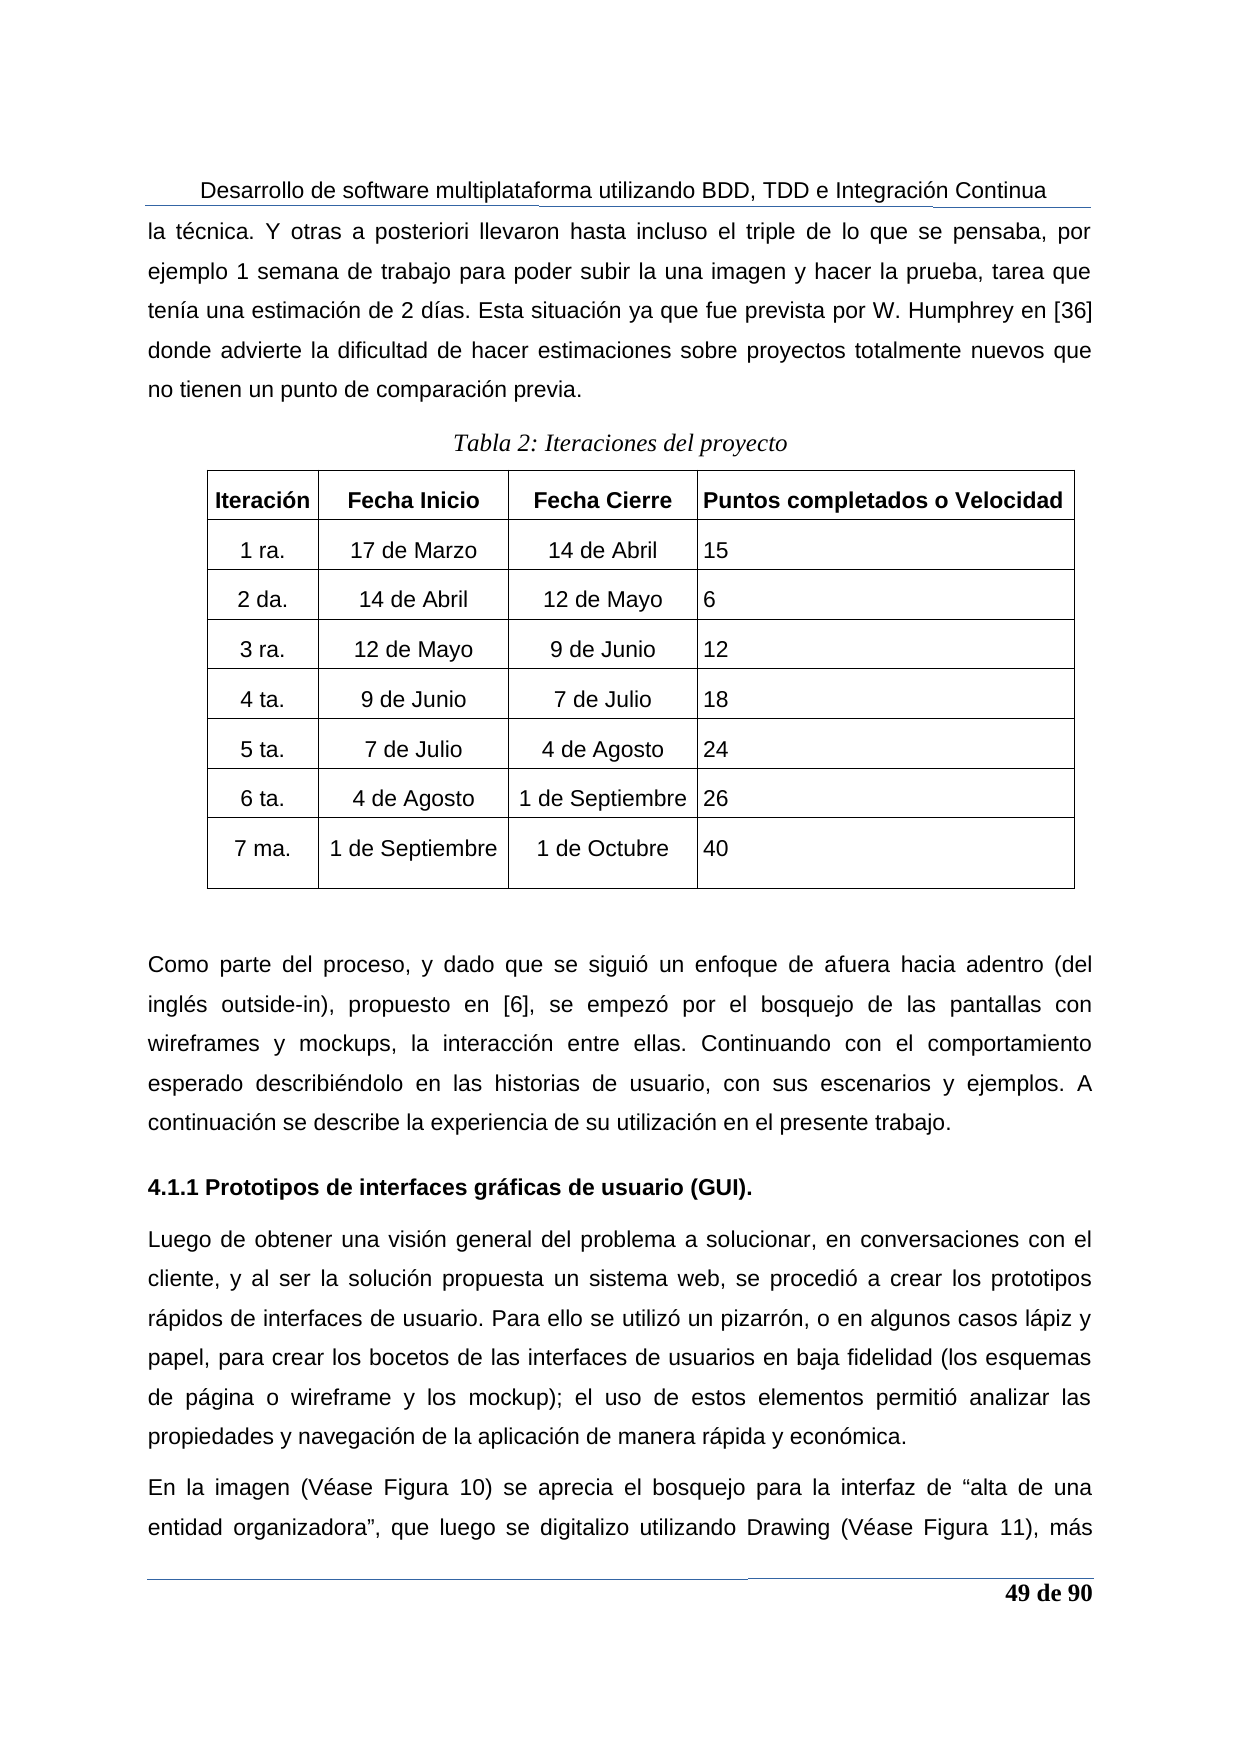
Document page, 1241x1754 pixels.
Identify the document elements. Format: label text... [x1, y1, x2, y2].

table_cell 6 [698, 570, 1074, 618]
table_cell 7 ma. [208, 818, 318, 888]
table_cell 7 de Julio [319, 719, 508, 768]
table_cell 26 [698, 769, 1074, 817]
text En la imagen (Véase Figura 10) se aprecia el bosquejo para la interfaz de “alta de una entidad organizadora”, que luego se digitalizo utilizando Drawing (Véase Figura 11), más [148, 1474, 1093, 1540]
table_cell 5 ta. [208, 719, 318, 768]
table_header Puntos completados o Velocidad [698, 471, 1074, 519]
table_cell 24 [698, 719, 1074, 768]
table_cell 14 de Abril [509, 520, 697, 569]
table_cell 12 de Mayo [319, 620, 508, 668]
table_cell 2 da. [208, 570, 318, 618]
text Luego de obtener una visión general del problema a solucionar, en conversaciones con el cliente, y al ser la solución propuesta un sistema web, se procedió a crear los prototipos rápidos de interfaces de usuario. Para ello se utilizó un pizarrón, o en algunos casos lápiz y papel, para crear los bocetos de las interfaces de usuarios en baja fidelidad (los esquemas de página o wireframe y los mockup); el uso de estos elementos permitió analizar las propiedades y navegación de la aplicación de manera rápida y económica. [148, 1226, 1093, 1449]
table_cell 12 de Mayo [509, 570, 697, 618]
table_cell 9 de Junio [509, 620, 697, 668]
table_cell 15 [698, 520, 1074, 569]
table_cell 17 de Marzo [319, 520, 508, 569]
table_cell 1 de Septiembre [319, 818, 508, 888]
subtitle 4.1.1 Prototipos de interfaces gráficas de usuario (GUI). [148, 1174, 1093, 1200]
text Como parte del proceso, y dado que se siguió un enfoque de afuera hacia adentro (del inglés outside-in), propuesto en [6], se empezó por el bosquejo de las pantallas con wireframes y mockups, la interacción entre ellas. Continuando con el comportamiento esperado describiéndolo en las historias de usuario, con sus escenarios y ejemplos. A continuación se describe la experiencia de su utilización en el presente trabajo. [148, 951, 1093, 1136]
text Tabla 2: Iteraciones del proyecto [148, 428, 1093, 457]
table_cell 4 de Agosto [509, 719, 697, 768]
table_header Fecha Inicio [319, 471, 508, 519]
table_cell 12 [698, 620, 1074, 668]
table_cell 4 de Agosto [319, 769, 508, 817]
table_cell 18 [698, 669, 1074, 718]
table_cell 1 de Octubre [509, 818, 697, 888]
table_cell 7 de Julio [509, 669, 697, 718]
table_cell 14 de Abril [319, 570, 508, 618]
text la técnica. Y otras a posteriori llevaron hasta incluso el triple de lo que se pensaba, por ejemplo 1 semana de trabajo para poder subir la una imagen y hacer la prueba, tarea que tenía una estimación de 2 días. Esta situación ya que fue prevista por W. Humphrey en [36] donde advierte la dificultad de hacer estimaciones sobre proyectos totalmente nuevos que no tienen un punto de comparación previa. [148, 218, 1093, 403]
table_cell 1 de Septiembre [509, 769, 697, 817]
table_cell 9 de Junio [319, 669, 508, 718]
table_header Iteración [208, 471, 318, 519]
table_cell 4 ta. [208, 669, 318, 718]
table_cell 1 ra. [208, 520, 318, 569]
table_header Fecha Cierre [509, 471, 697, 519]
table_cell 6 ta. [208, 769, 318, 817]
table_cell 40 [698, 818, 1074, 888]
table_cell 3 ra. [208, 620, 318, 668]
